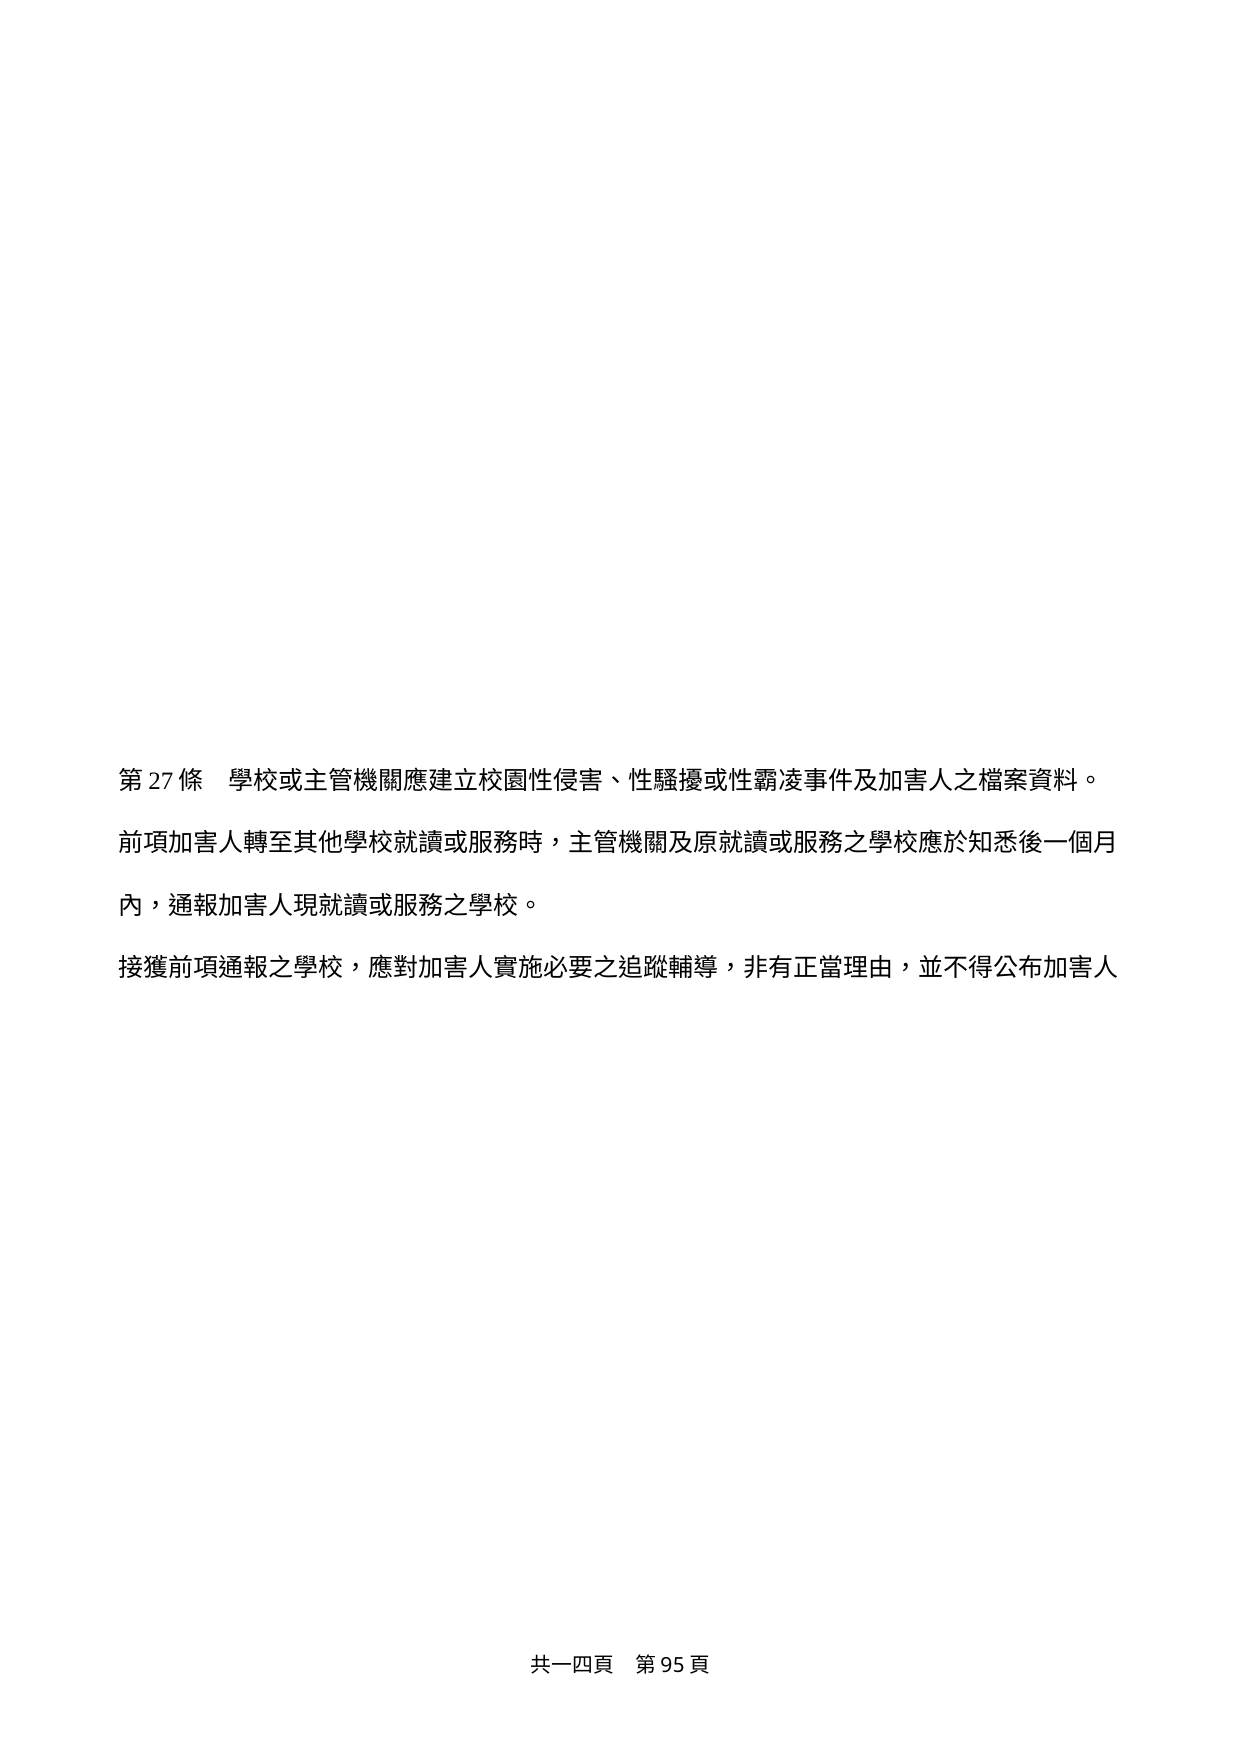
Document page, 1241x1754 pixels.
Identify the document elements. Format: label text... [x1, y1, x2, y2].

text 接獲前項通報之學校，應對加害人實施必要之追蹤輔導，非有正當理由，並不得公布加害人 [118, 924, 1122, 987]
text 第27條 學校或主管機關應建立校園性侵害、性騷擾或性霸凌事件及加害人之檔案資料。 [118, 737, 1122, 799]
text 前項加害人轉至其他學校就讀或服務時，主管機關及原就讀或服務之學校應於知悉後一個月內，通報加害人現就讀或服務之學校。 [118, 799, 1122, 924]
